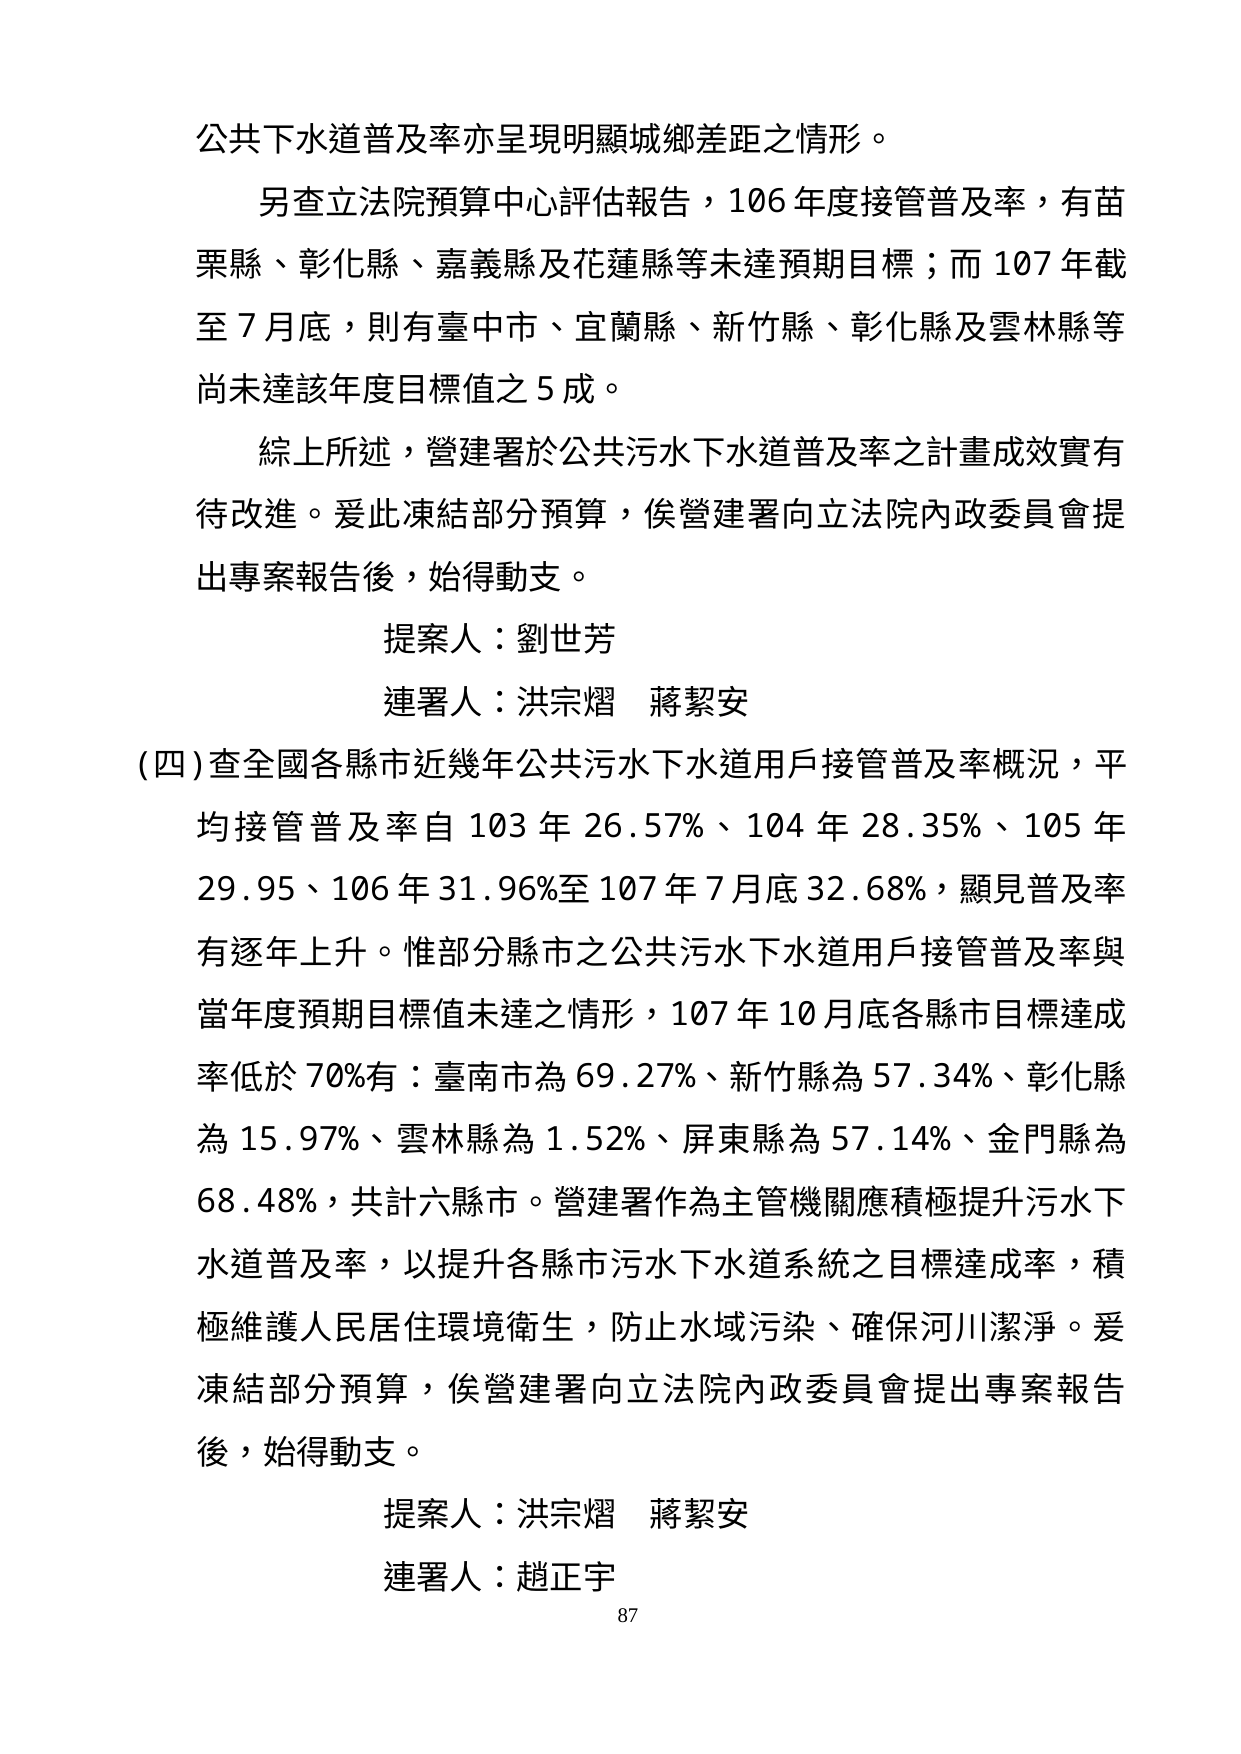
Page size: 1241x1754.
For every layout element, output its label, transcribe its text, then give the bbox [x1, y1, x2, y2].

text 綜上所述，營建署於公共污水下水道普及率之計畫成效實有待改進。爰此凍結部分預算，俟營建署向立法院內政委員會提出專案報告後，始得動支。 [195, 408, 1127, 596]
text 連署人：洪宗熠 蔣絜安 [383, 658, 1127, 721]
text 連署人：趙正宇 [383, 1533, 1127, 1596]
text 公共下水道普及率亦呈現明顯城鄉差距之情形。 [195, 96, 1127, 158]
text 另查立法院預算中心評估報告，106年度接管普及率，有苗栗縣、彰化縣、嘉義縣及花蓮縣等未達預期目標；而107年截至7月底，則有臺中市、宜蘭縣、新竹縣、彰化縣及雲林縣等尚未達該年度目標值之5成。 [195, 158, 1127, 408]
text 提案人：洪宗熠 蔣絜安 [383, 1471, 1127, 1533]
text 提案人：劉世芳 [383, 596, 1127, 658]
text (四)查全國各縣市近幾年公共污水下水道用戶接管普及率概況，平均接管普及率自103年26.57%、104年28.35%、105年29.95、106年31.96%至107年7月底32.68%，顯見普及率有逐年上升。惟部分縣市之公共污水下水道用戶接管普及率與當年度預期目標值未達之情形，107年10月底各縣市目標達成率低於70%有：臺南市為69.27%、新竹縣為57.34%、彰化縣為15.97%、雲林縣為1.52%、屏東縣為57.14%、金門縣為68.48%，共計六縣市。營建署作為主管機關應積極提升污水下水道普及率，以提升各縣市污水下水道系統之目標達成率，積極維護人民居住環境衛生，防止水域污染、確保河川潔淨。爰凍結部分預算，俟營建署向立法院內政委員會提出專案報告後，始得動支。 [133, 721, 1127, 1471]
